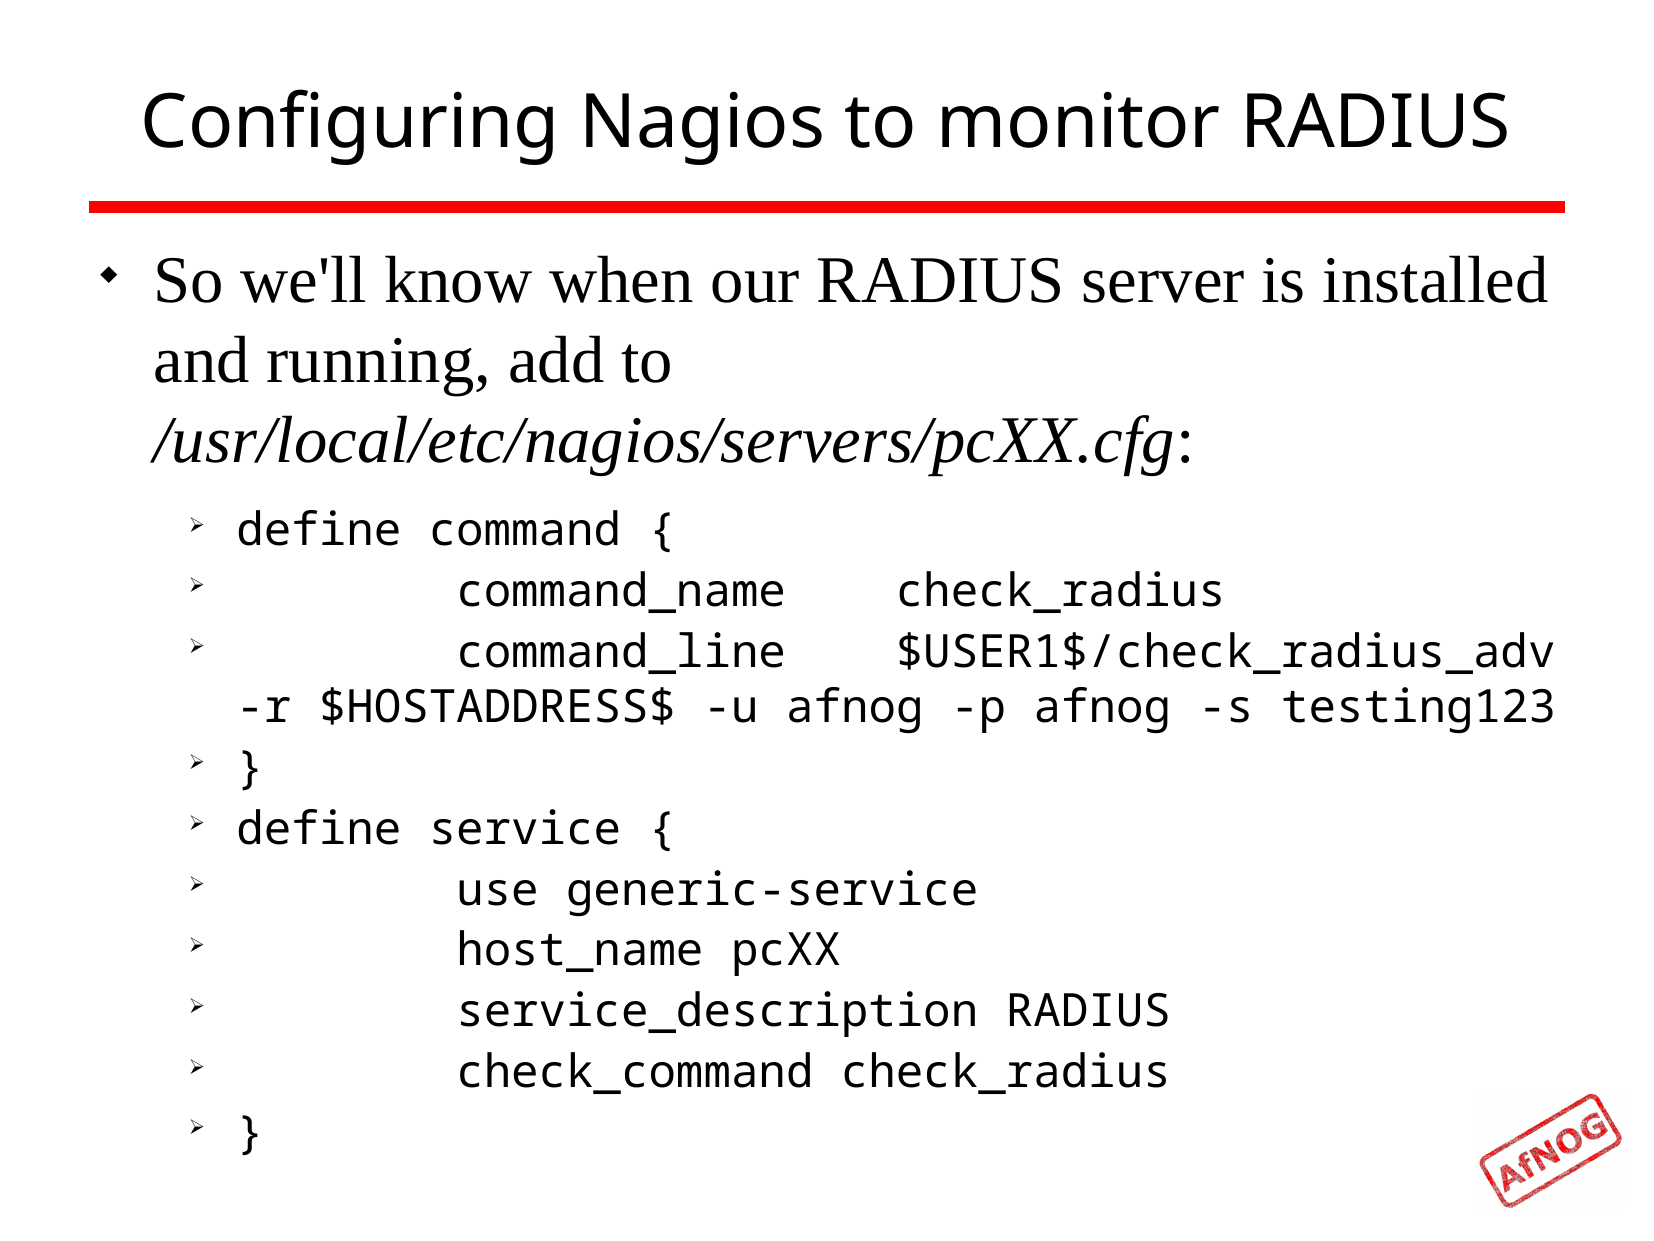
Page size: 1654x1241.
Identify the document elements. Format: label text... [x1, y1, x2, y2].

list So we'll know when our RADIUS server is installed and running, add to /usr/local/etc/nagios/servers/pcXX.cfg: define command { command_name check_radius command_line $USER1$/check_radius_adv -r $HOSTADDRESS$ -u afnog -p afnog -s testing123 } define service { use generic-service host_name pcXX service_description RADIUS check_command check_radius } [82, 236, 1571, 1158]
picture [1476, 1090, 1625, 1211]
title Configuring Nagios to monitor RADIUS [82, 29, 1571, 207]
